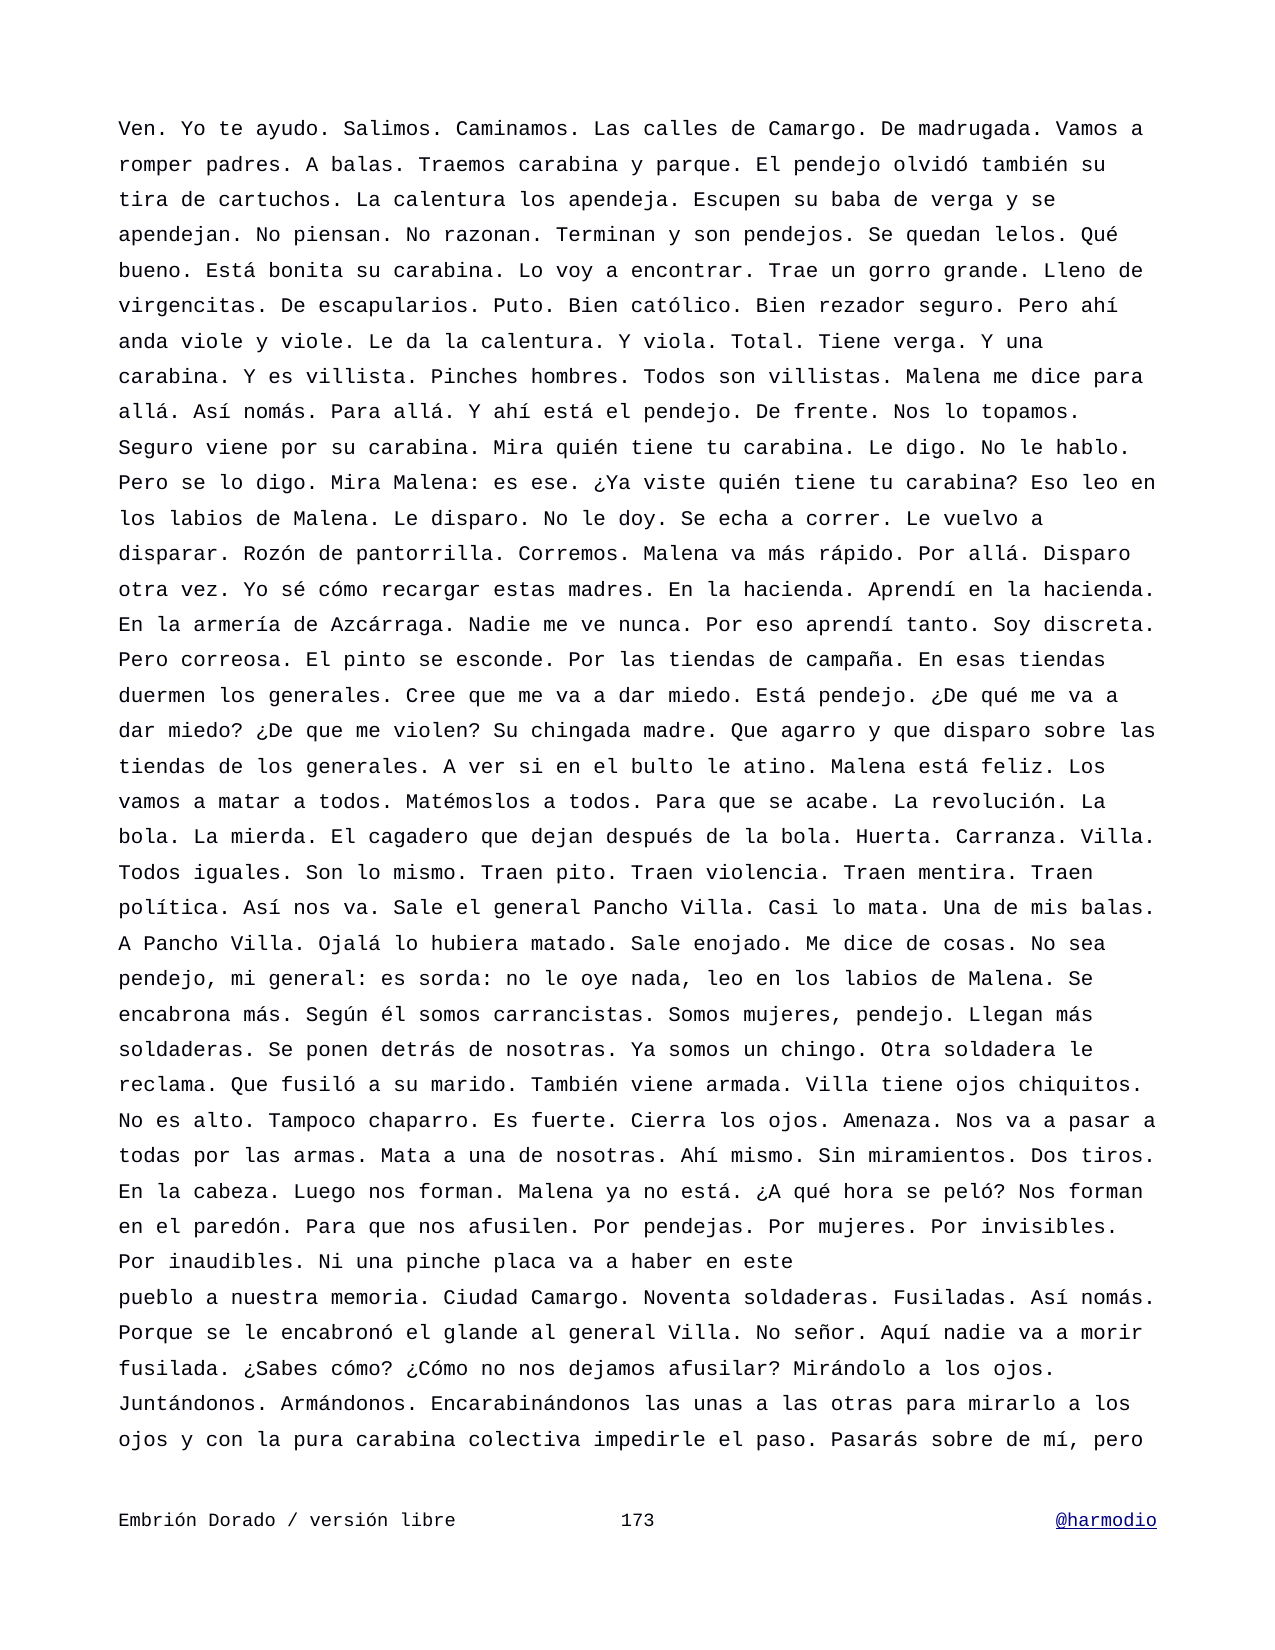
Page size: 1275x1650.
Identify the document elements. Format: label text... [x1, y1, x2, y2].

text pueblo a nuestra memoria. Ciudad Camargo. Noventa soldaderas. Fusiladas. Así nomás. Porque se le encabronó el glande al general Villa. No señor. Aquí nadie va a morir fusilada. ¿Sabes cómo? ¿Cómo no nos dejamos afusilar? Mirándolo a los ojos. Juntándonos. Armándonos. Encarabinándonos las unas a las otras para mirarlo a los ojos y con la pura carabina colectiva impedirle el paso. Pasarás sobre de mí, pero [118, 1287, 1157, 1452]
text Ven. Yo te ayudo. Salimos. Caminamos. Las calles de Camargo. De madrugada. Vamos a romper padres. A balas. Traemos carabina y parque. El pendejo olvidó también su tira de cartuchos. La calentura los apendeja. Escupen su baba de verga y se apendejan. No piensan. No razonan. Terminan y son pendejos. Se quedan lelos. Qué bueno. Está bonita su carabina. Lo voy a encontrar. Trae un gorro grande. Lleno de virgencitas. De escapularios. Puto. Bien católico. Bien rezador seguro. Pero ahí anda viole y viole. Le da la calentura. Y viola. Total. Tiene verga. Y una carabina. Y es villista. Pinches hombres. Todos son villistas. Malena me dice para allá. Así nomás. Para allá. Y ahí está el pendejo. De frente. Nos lo topamos. Seguro viene por su carabina. Mira quién tiene tu carabina. Le digo. No le hablo. Pero se lo digo. Mira Malena: es ese. ¿Ya viste quién tiene tu carabina? Eso leo en los labios de Malena. Le disparo. No le doy. Se echa a correr. Le vuelvo a disparar. Rozón de pantorrilla. Corremos. Malena va más rápido. Por allá. Disparo otra vez. Yo sé cómo recargar estas madres. En la hacienda. Aprendí en la hacienda. En la armería de Azcárraga. Nadie me ve nunca. Por eso aprendí tanto. Soy discreta. Pero correosa. El pinto se esconde. Por las tiendas de campaña. En esas tiendas duermen los generales. Cree que me va a dar miedo. Está pendejo. ¿De qué me va a dar miedo? ¿De que me violen? Su chingada madre. Que agarro y que disparo sobre las tiendas de los generales. A ver si en el bulto le atino. Malena está feliz. Los vamos a matar a todos. Matémoslos a todos. Para que se acabe. La revolución. La bola. La mierda. El cagadero que dejan después de la bola. Huerta. Carranza. Villa. Todos iguales. Son lo mismo. Traen pito. Traen violencia. Traen mentira. Traen política. Así nos va. Sale el general Pancho Villa. Casi lo mata. Una de mis balas. A Pancho Villa. Ojalá lo hubiera matado. Sale enojado. Me dice de cosas. No sea pendejo, mi general: es sorda: no le oye nada, leo en los labios de Malena. Se encabrona más. Según él somos carrancistas. Somos mujeres, pendejo. Llegan más soldaderas. Se ponen detrás de nosotras. Ya somos un chingo. Otra soldadera le reclama. Que fusiló a su marido. También viene armada. Villa tiene ojos chiquitos. No es alto. Tampoco chaparro. Es fuerte. Cierra los ojos. Amenaza. Nos va a pasar a todas por las armas. Mata a una de nosotras. Ahí mismo. Sin miramientos. Dos tiros. En la cabeza. Luego nos forman. Malena ya no está. ¿A qué hora se peló? Nos forman en el paredón. Para que nos afusilen. Por pendejas. Por mujeres. Por invisibles. Por inaudibles. Ni una pinche placa va a haber en este [118, 118, 1157, 1275]
